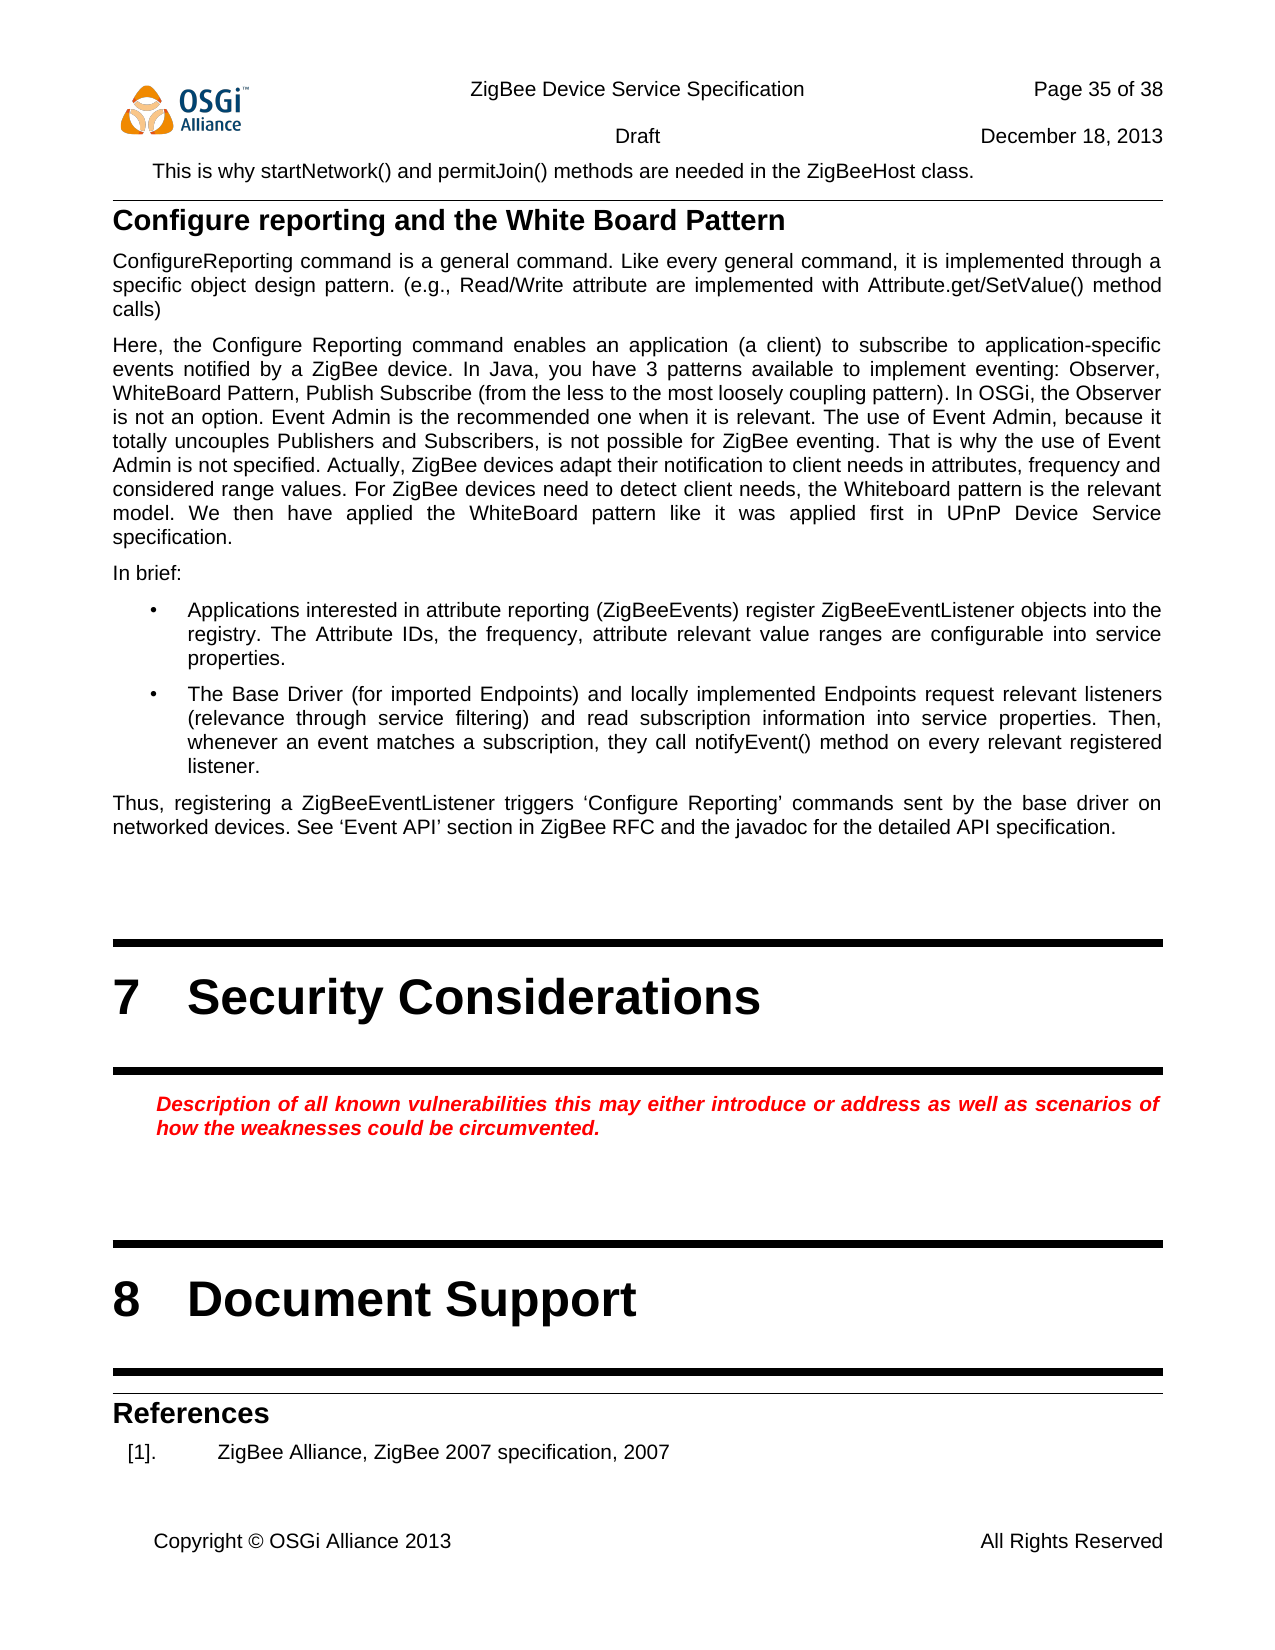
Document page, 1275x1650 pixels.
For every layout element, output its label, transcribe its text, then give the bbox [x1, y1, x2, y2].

text ConfigureReporting command is a general command. Like every general command, it is implemented through a specific object design pattern. (e.g., Read/Write attribute are implemented with Attribute.get/SetValue() method calls) [112, 249, 1163, 321]
list The Base Driver (for imported Endpoints) and locally implemented Endpoints request relevant listeners (relevance through service filtering) and read subscription information into service properties. Then, whenever an event matches a subscription, they call notifyEvent() method on every relevant registered listener. [150, 682, 1163, 778]
text This is why startNetwork() and permitJoin() methods are needed in the ZigBeeHost class. [152, 159, 1163, 183]
text In brief: [112, 561, 1163, 585]
subtitle Configure reporting and the White Board Pattern [112, 201, 1163, 236]
text Description of all known vulnerabilities this may either introduce or address as well as scenarios of how the weaknesses could be circumvented. [156, 1092, 1163, 1140]
picture [113, 78, 257, 142]
subtitle Document Support [112, 1241, 1163, 1376]
list Applications interested in attribute reporting (ZigBeeEvents) register ZigBeeEventListener objects into the registry. The Attribute IDs, the frequency, attribute relevant value ranges are configurable into service properties. [150, 598, 1163, 670]
list ZigBee Alliance, ZigBee 2007 specification, 2007 [127, 1440, 1163, 1464]
text Here, the Configure Reporting command enables an application (a client) to subscribe to application-specific events notified by a ZigBee device. In Java, you have 3 patterns available to implement eventing: Observer, WhiteBoard Pattern, Publish Subscribe (from the less to the most loosely coupling pattern). In OSGi, the Observer is not an option. Event Admin is the recommended one when it is relevant. The use of Event Admin, because it totally uncouples Publishers and Subscribers, is not possible for ZigBee eventing. That is why the use of Event Admin is not specified. Actually, ZigBee devices adapt their notification to client needs in attributes, frequency and considered range values. For ZigBee devices need to detect client needs, the Whiteboard pattern is the relevant model. We then have applied the WhiteBoard pattern like it was applied first in UPnP Device Service specification. [112, 333, 1163, 549]
subtitle Security Considerations [112, 940, 1163, 1075]
list Thus, registering a ZigBeeEventListener triggers ‘Configure Reporting’ commands sent by the base driver on networked devices. See ‘Event API’ section in ZigBee RFC and the javadoc for the detailed API specification. [112, 791, 1163, 838]
subtitle References [112, 1394, 1163, 1430]
